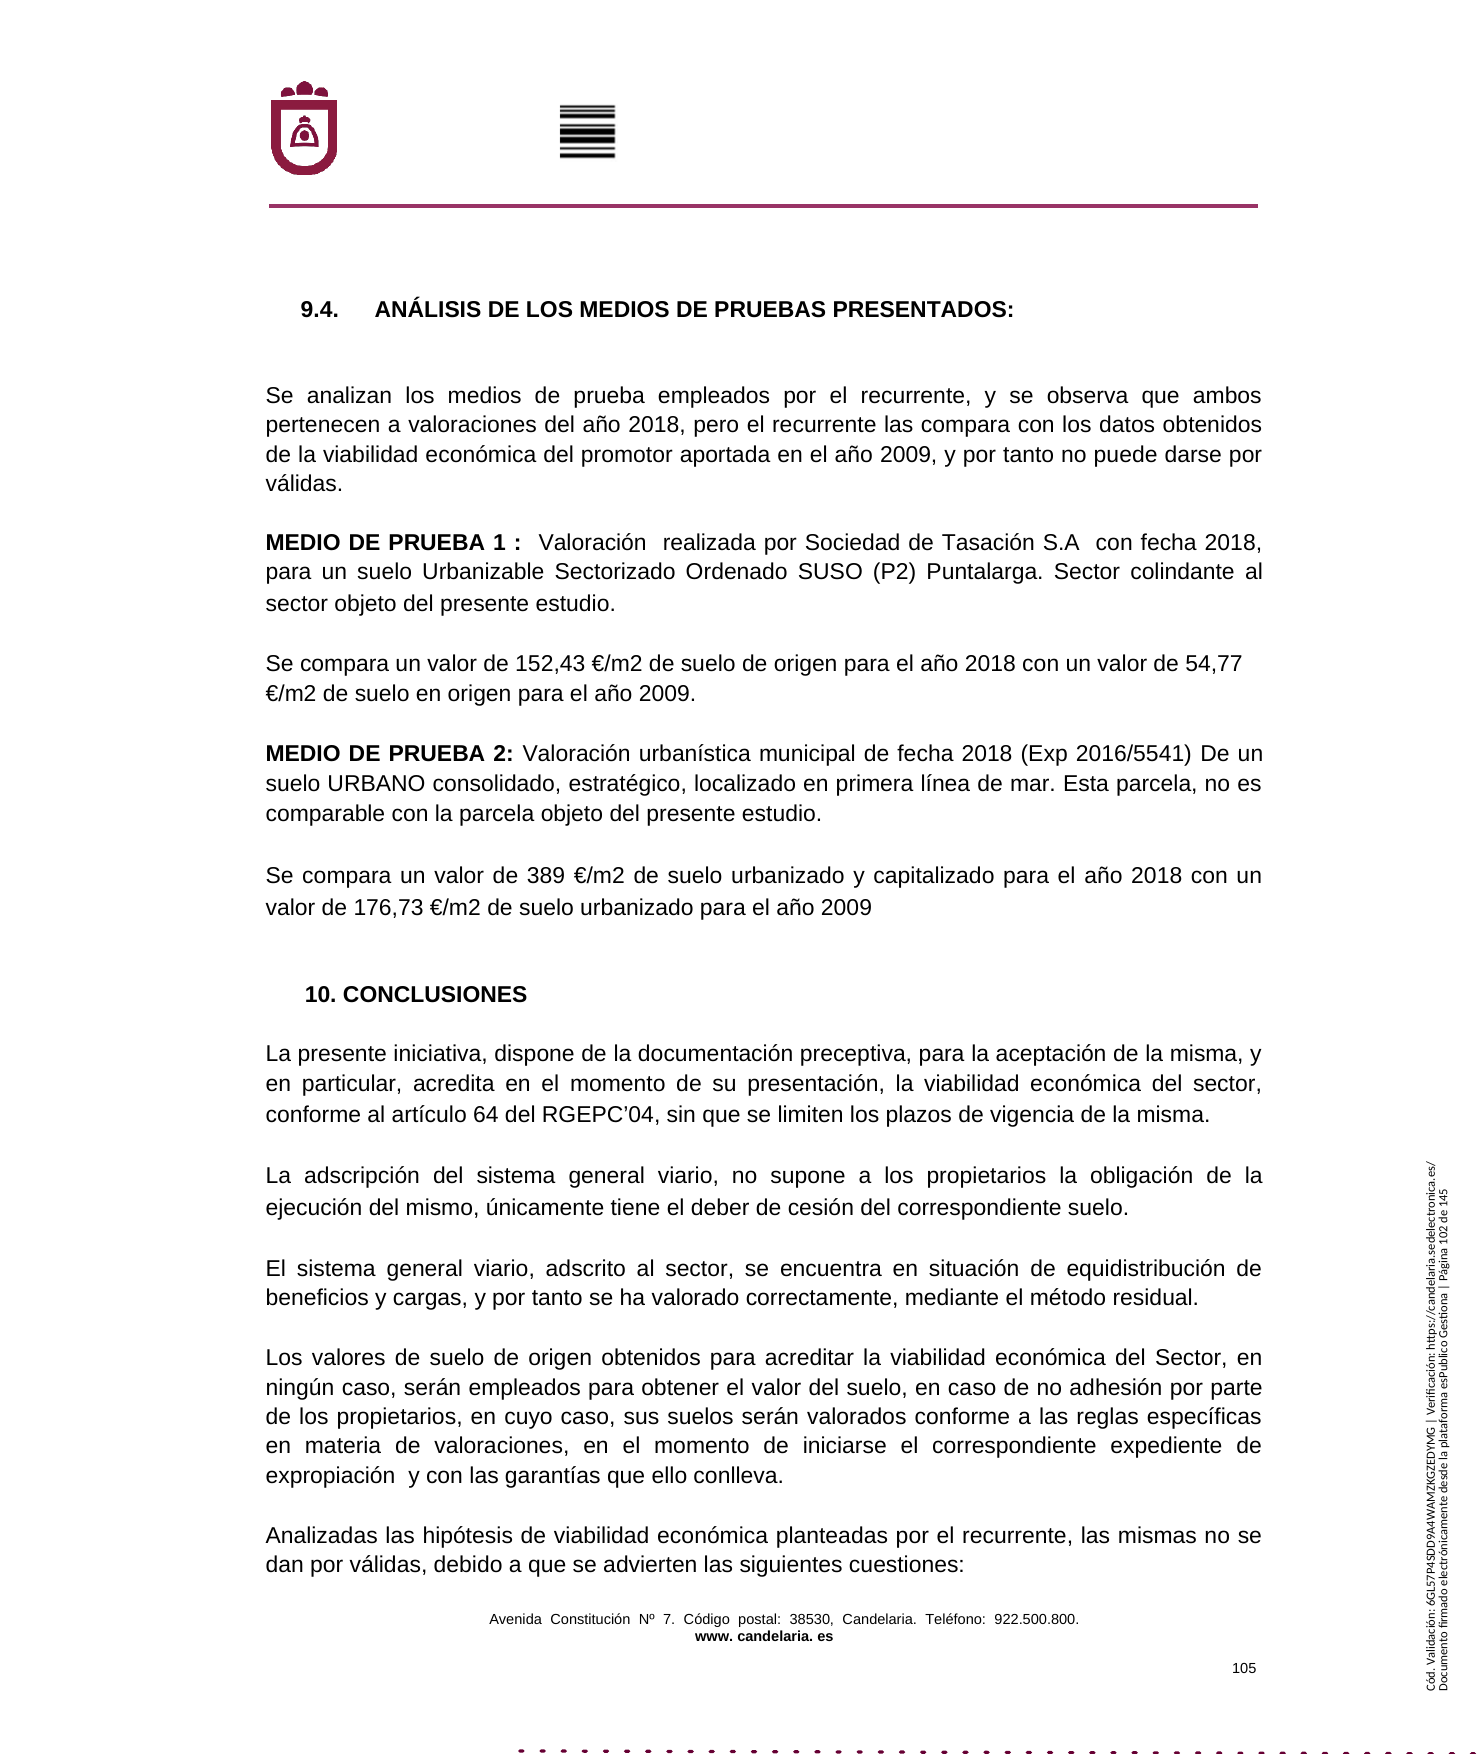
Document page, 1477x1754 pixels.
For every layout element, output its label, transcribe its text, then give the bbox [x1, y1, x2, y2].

text €/m2 de suelo en origen para el año 2009. [265, 680, 1263, 706]
text 10. CONCLUSIONES [304, 981, 1263, 1007]
text Los valores de suelo de origen obtenidos para acreditar la viabilidad económica del Sector, en ningún caso, serán empleados para obtener el valor del suelo, en caso de no adhesión por parte de los propietarios, en cuyo caso, sus suelos serán valorados conforme a las reglas específicas en materia de valoraciones, en el momento de iniciarse el correspondiente expediente de expropiación y con las garantías que ello conlleva. [265, 1344, 1263, 1488]
text MEDIO DE PRUEBA 2: Valoración urbanística municipal de fecha 2018 (Exp 2016/5541) De un suelo URBANO consolidado, estratégico, localizado en primera línea de mar. Esta parcela, no es comparable con la parcela objeto del presente estudio. [265, 738, 1263, 826]
text Se analizan los medios de prueba empleados por el recurrente, y se observa que ambos pertenecen a valoraciones del año 2018, pero el recurrente las compara con los datos obtenidos de la viabilidad económica del promotor aportada en el año 2009, y por tanto no puede darse por válidas. [265, 382, 1263, 497]
text 9.4. ANÁLISIS DE LOS MEDIOS DE PRUEBAS PRESENTADOS: [251, 295, 1270, 323]
text Analizadas las hipótesis de viabilidad económica planteadas por el recurrente, las mismas no se dan por válidas, debido a que se advierten las siguientes cuestiones: [265, 1522, 1263, 1577]
text La presente iniciativa, dispone de la documentación preceptiva, para la aceptación de la misma, y en particular, acredita en el momento de su presentación, la viabilidad económica del sector, conforme al artículo 64 del RGEPC’04, sin que se limiten los plazos de vigencia de la misma. [265, 1040, 1263, 1128]
text Se compara un valor de 389 €/m2 de suelo urbanizado y capitalizado para el año 2018 con un valor de 176,73 €/m2 de suelo urbanizado para el año 2009 [265, 862, 1263, 921]
text La adscripción del sistema general viario, no supone a los propietarios la obligación de la ejecución del mismo, únicamente tiene el deber de cesión del correspondiente suelo. [265, 1162, 1263, 1221]
text Se compara un valor de 152,43 €/m2 de suelo de origen para el año 2018 con un valor de 54,77 [265, 650, 1263, 676]
text El sistema general viario, adscrito al sector, se encuentra en situación de equidistribución de beneficios y cargas, y por tanto se ha valorado correctamente, mediante el método residual. [265, 1255, 1263, 1311]
text MEDIO DE PRUEBA 1 : Valoración realizada por Sociedad de Tasación S.A con fecha 2018, para un suelo Urbanizable Sectorizado Ordenado SUSO (P2) Puntalarga. Sector colindante al sector objeto del presente estudio. [265, 528, 1263, 617]
